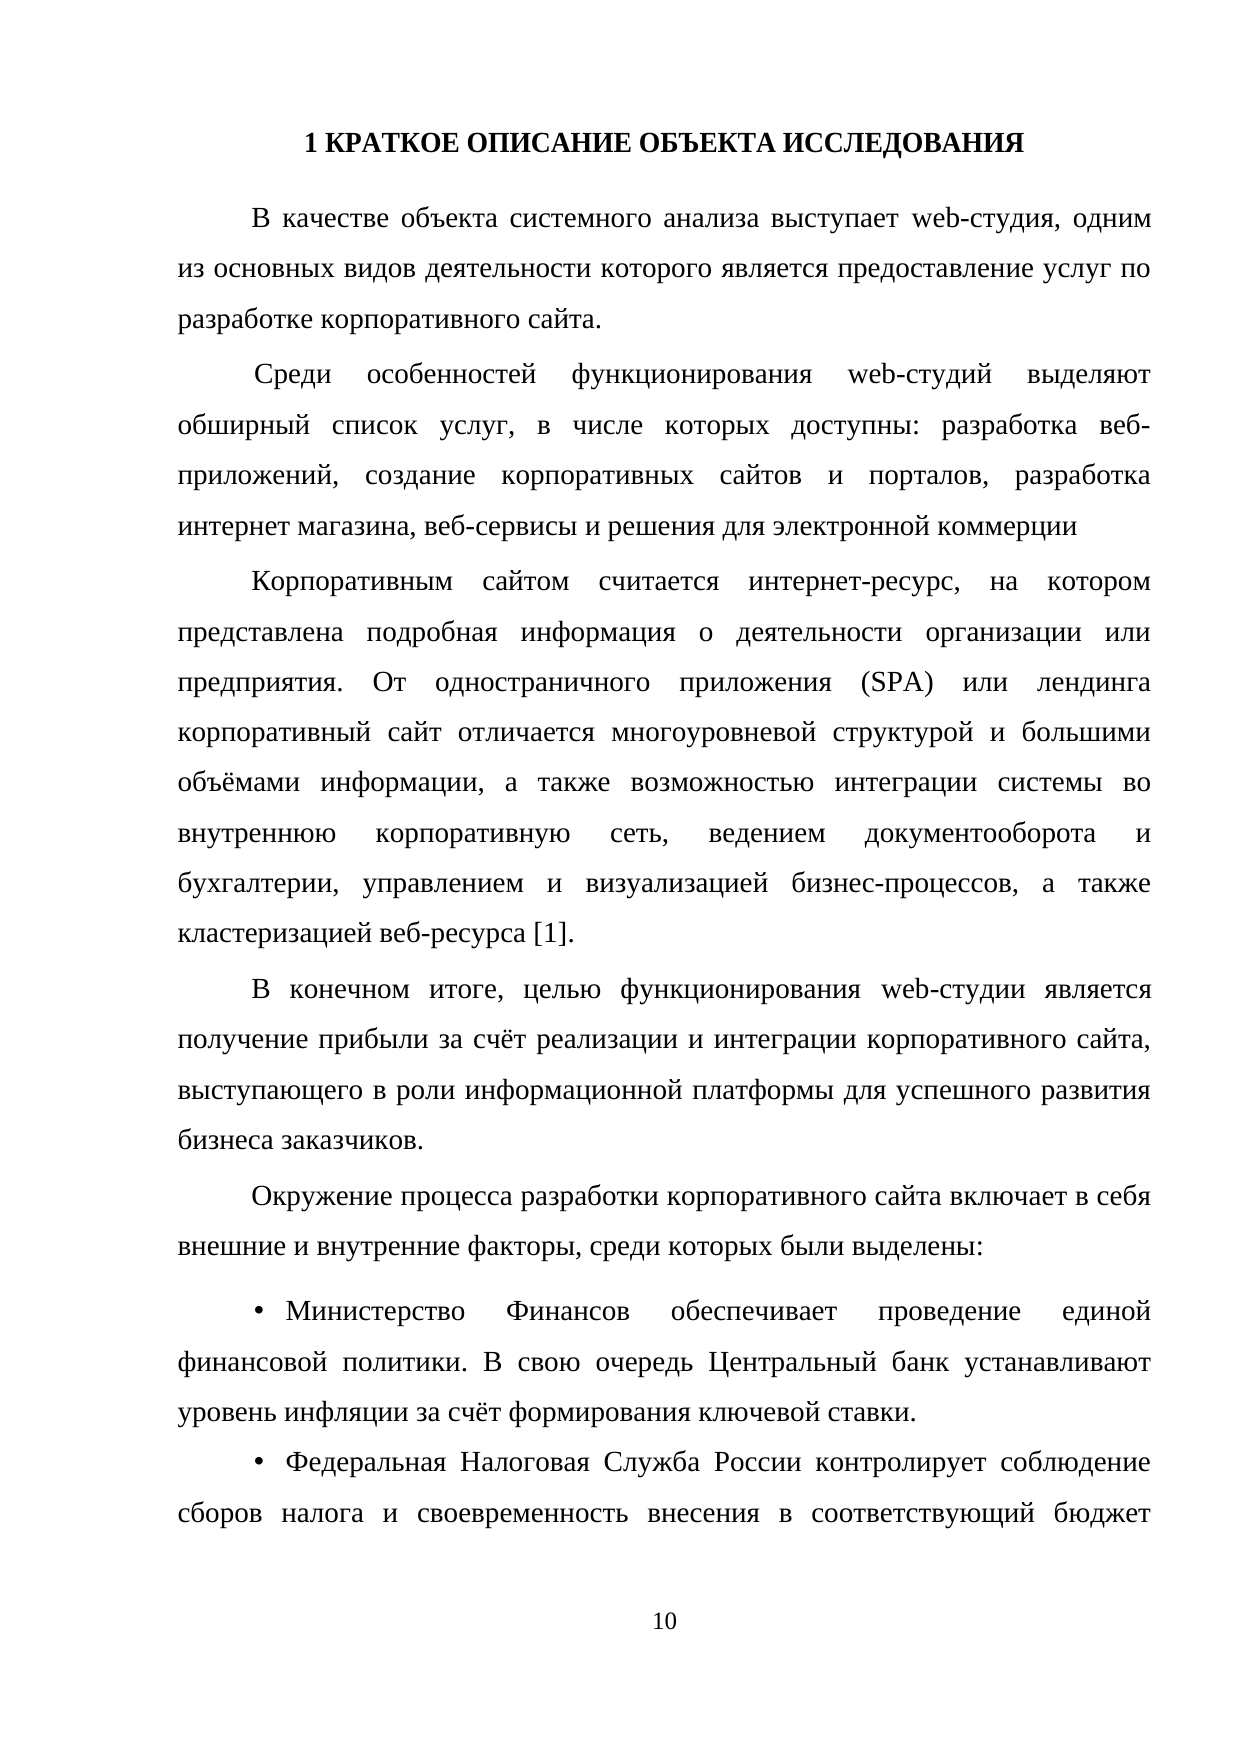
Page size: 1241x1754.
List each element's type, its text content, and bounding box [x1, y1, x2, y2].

text Среди особенностей функционирования web-студий выделяют обширный список услуг, в числе которых доступны: разработка веб-приложений, создание корпоративных сайтов и порталов, разработка интернет магазина, веб-сервисы и решения для электронной коммерции [177, 357, 1152, 541]
list Федеральная Налоговая Служба России контролирует соблюдение сборов налога и своевременность внесения в соответствующий бюджет [177, 1444, 1152, 1528]
list Министерство Финансов обеспечивает проведение единой финансовой политики. В свою очередь Центральный банк устанавливают уровень инфляции за счёт формирования ключевой ставки. [177, 1293, 1152, 1428]
text Окружение процесса разработки корпоративного сайта включает в себя внешние и внутренние факторы, среди которых были выделены: [177, 1178, 1152, 1262]
subtitle 1 КРАТКОЕ ОПИСАНИЕ ОБЪЕКТА ИССЛЕДОВАНИЯ [177, 125, 1152, 158]
text В качестве объекта системного анализа выступает web-студия, одним из основных видов деятельности которого является предоставление услуг по разработке корпоративного сайта. [177, 200, 1152, 334]
text Корпоративным сайтом считается интернет-ресурс, на котором представлена подробная информация о деятельности организации или предприятия. От одностраничного приложения (SPA) или лендинга корпоративный сайт отличается многоуровневой структурой и большими объёмами информации, а также возможностью интеграции системы во внутреннюю корпоративную сеть, ведением документооборота и бухгалтерии, управлением и визуализацией бизнес-процессов, а также кластеризацией веб-ресурса [1]. [177, 563, 1152, 949]
text В конечном итоге, целью функционирования web-студии является получение прибыли за счёт реализации и интеграции корпоративного сайта, выступающего в роли информационной платформы для успешного развития бизнеса заказчиков. [177, 971, 1152, 1156]
